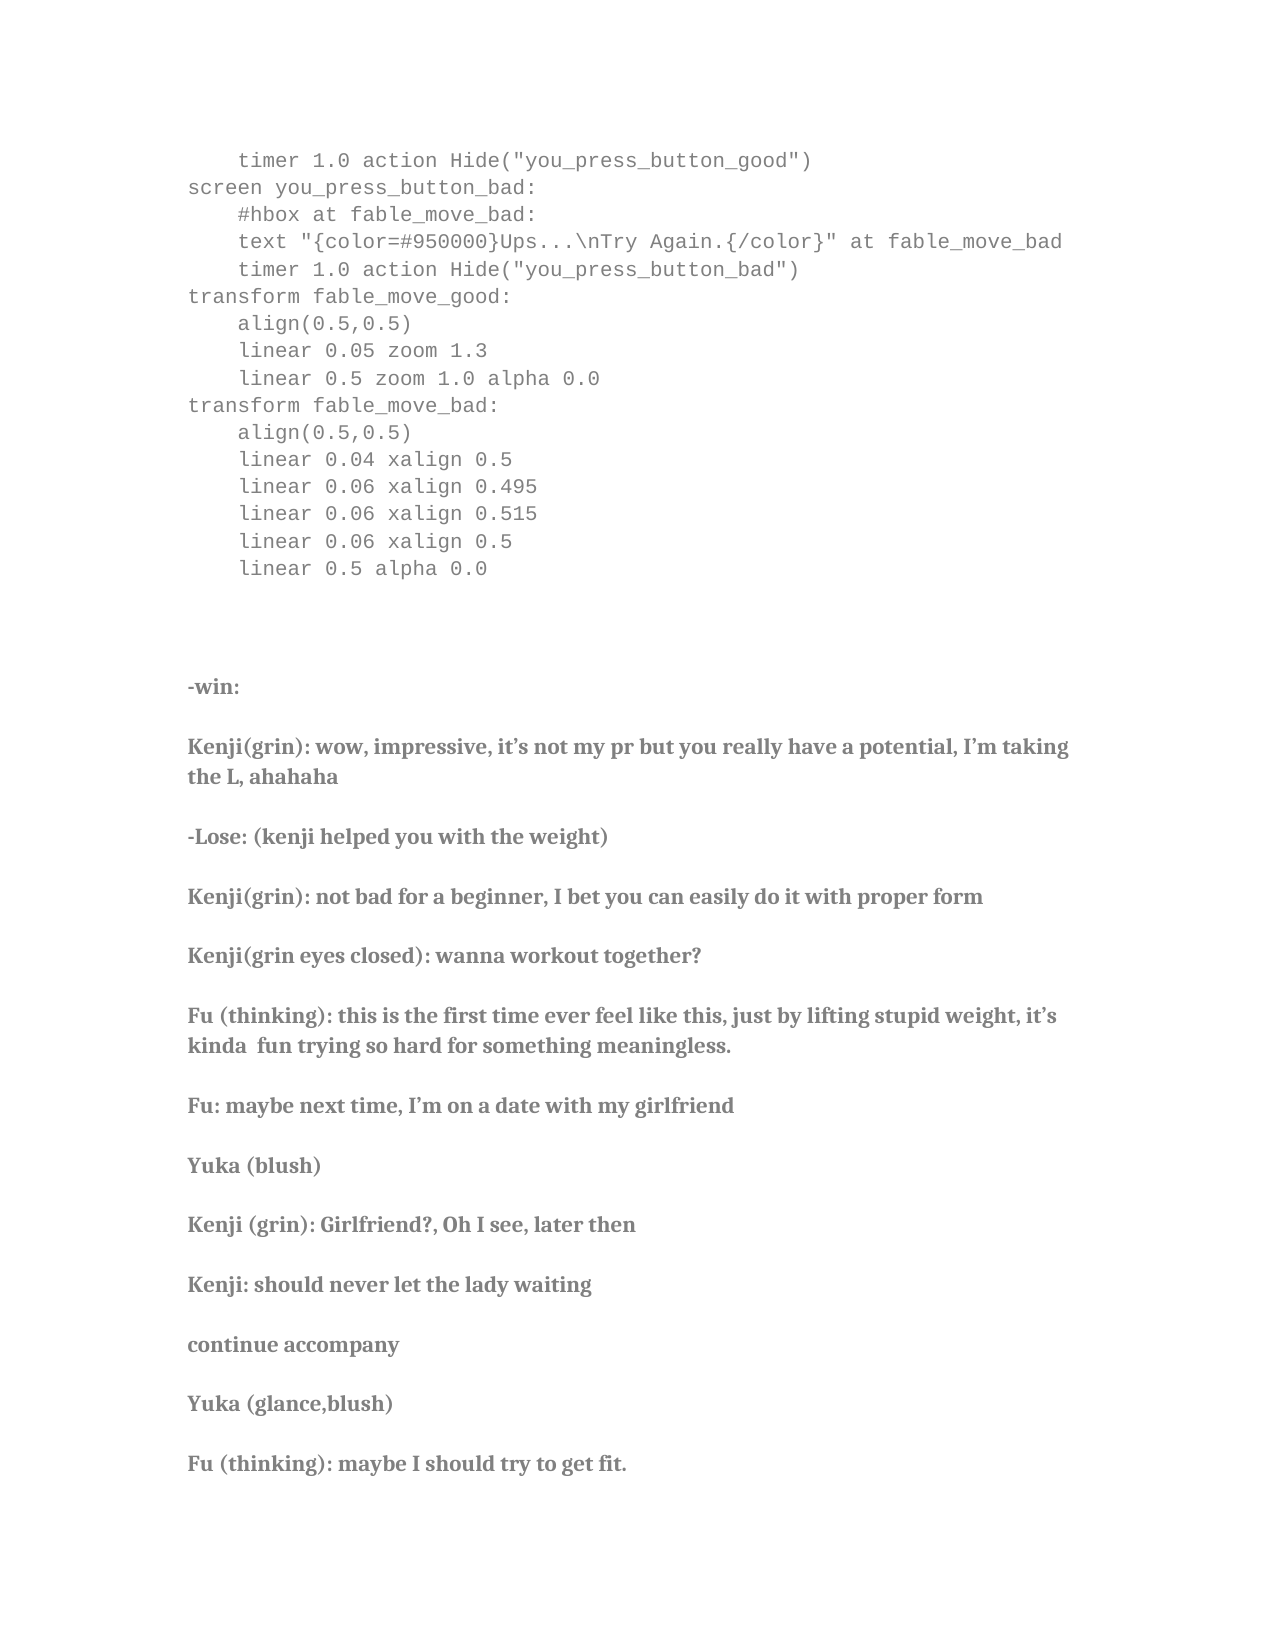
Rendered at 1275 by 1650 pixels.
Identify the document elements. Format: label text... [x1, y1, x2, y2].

text timer 1.0 action Hide("you_press_button_good") [187, 150, 1087, 174]
text transform fable_move_good: [187, 286, 1087, 309]
text Yuka (glance,blush) [187, 1391, 1087, 1417]
text Kenji(grin eyes closed): wanna workout together? [187, 943, 1087, 969]
text Fu: maybe next time, I’m on a date with my girlfriend [187, 1093, 1087, 1119]
text linear 0.06 xalign 0.5 [187, 531, 1087, 554]
text align(0.5,0.5) [187, 422, 1087, 446]
text transform fable_move_bad: [187, 395, 1087, 418]
text -win: [187, 674, 1087, 701]
text continue accompany [187, 1331, 1087, 1358]
text linear 0.5 zoom 1.0 alpha 0.0 [187, 367, 1087, 391]
text align(0.5,0.5) [187, 313, 1087, 337]
text Kenji: should never let the lady waiting [187, 1272, 1087, 1298]
text Fu (thinking): this is the first time ever feel like this, just by lifting stupid weight, it’s kinda fun trying so hard for something meaningless. [187, 1003, 1087, 1059]
text linear 0.06 xalign 0.515 [187, 503, 1087, 527]
text Kenji(grin): wow, impressive, it’s not my pr but you really have a potential, I’m taking the L, ahahaha [187, 734, 1087, 790]
text -Lose: (kenji helped you with the weight) [187, 824, 1087, 850]
text Kenji(grin): not bad for a beginner, I bet you can easily do it with proper form [187, 883, 1087, 910]
text linear 0.06 xalign 0.495 [187, 476, 1087, 500]
text linear 0.5 alpha 0.0 [187, 558, 1087, 581]
text timer 1.0 action Hide("you_press_button_bad") [187, 259, 1087, 282]
text Kenji (grin): Girlfriend?, Oh I see, later then [187, 1212, 1087, 1238]
text screen you_press_button_bad: [187, 177, 1087, 201]
text Yuka (blush) [187, 1152, 1087, 1179]
text Fu (thinking): maybe I should try to get fit. [187, 1451, 1087, 1477]
text linear 0.05 zoom 1.3 [187, 340, 1087, 364]
text text "{color=#950000}Ups...\nTry Again.{/color}" at fable_move_bad [187, 232, 1087, 255]
text linear 0.04 xalign 0.5 [187, 449, 1087, 473]
text #hbox at fable_move_bad: [187, 204, 1087, 228]
